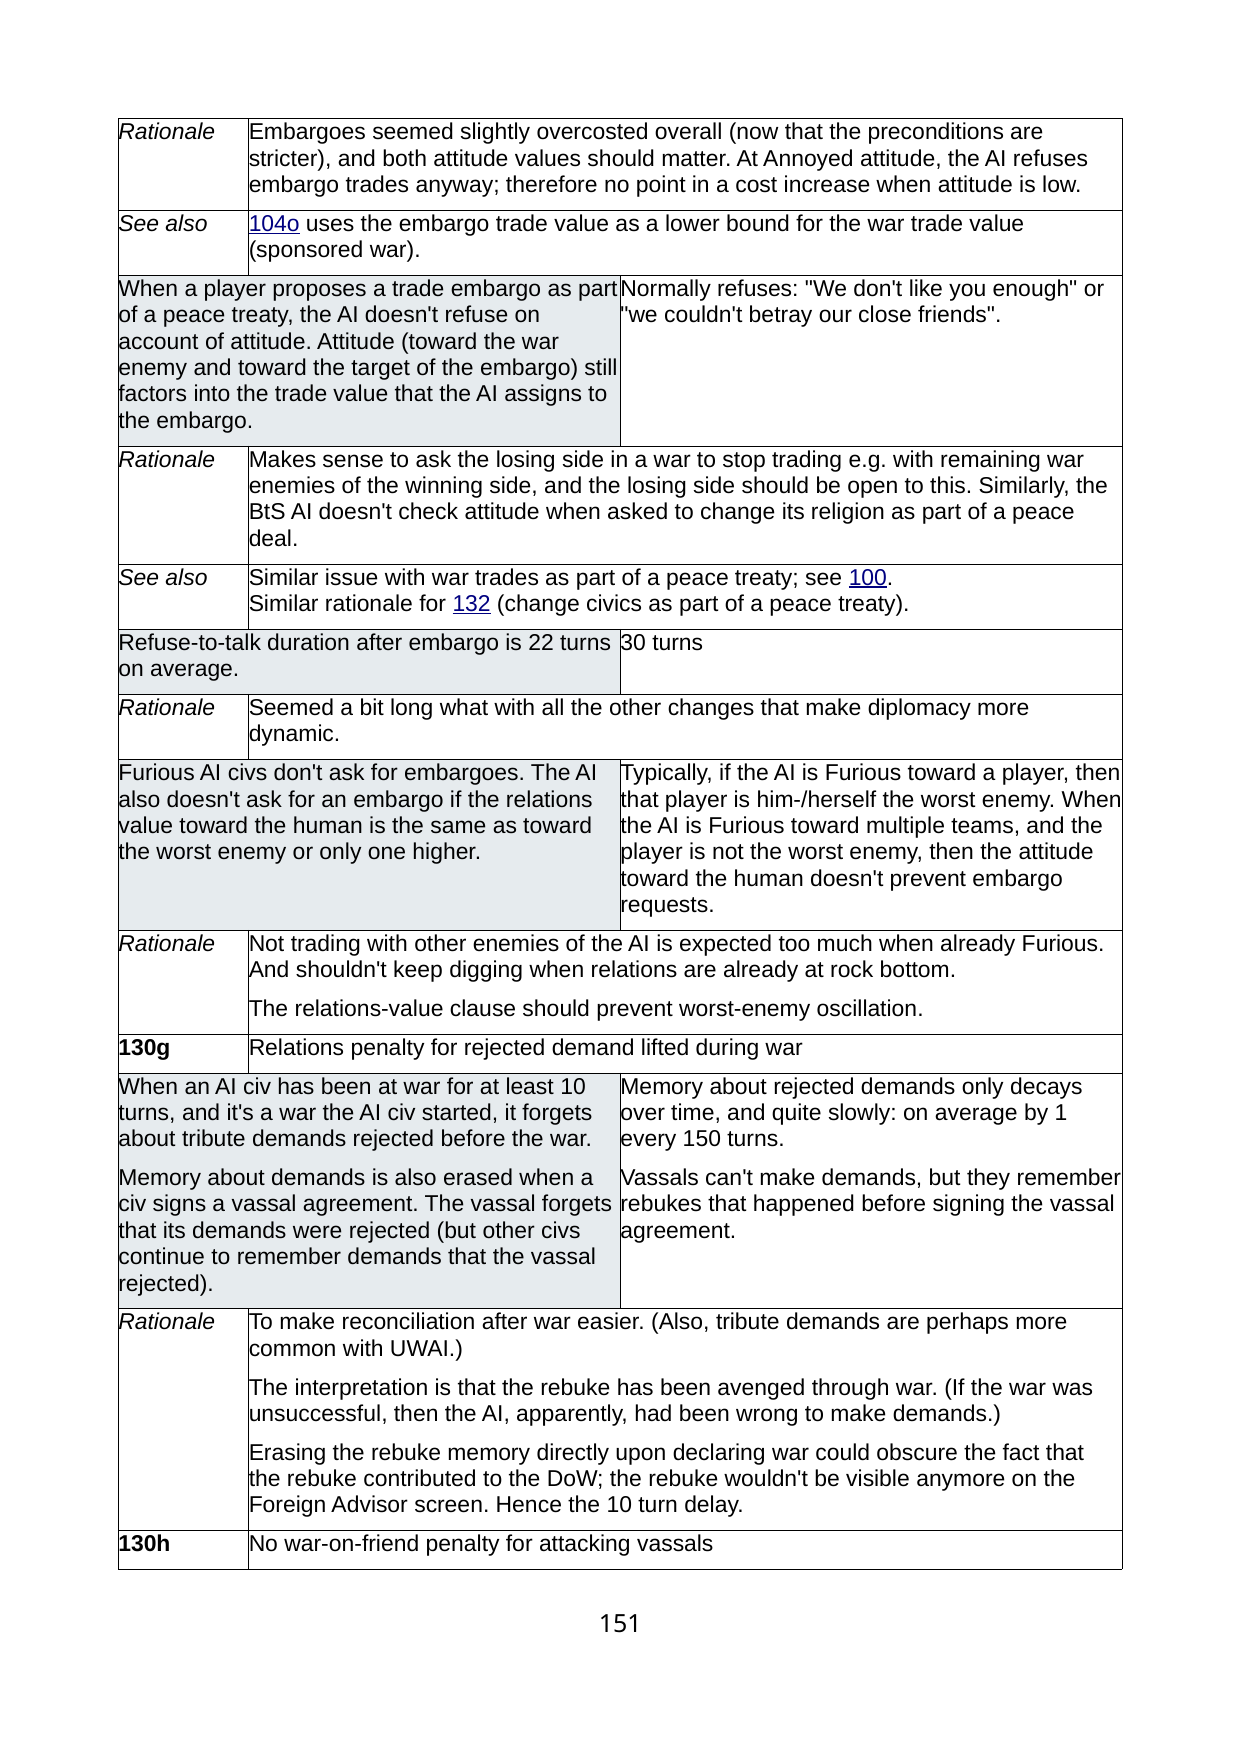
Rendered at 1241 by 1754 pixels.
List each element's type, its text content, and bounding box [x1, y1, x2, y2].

table_cell See also [119, 211, 248, 275]
table_cell Memory about rejected demands only decays over time, and quite slowly: on average by 1 every 150 turns. Vassals can't make demands, but they remember rebukes that happened before signing the vassal agreement. [621, 1074, 1122, 1308]
table_cell Embargoes seemed slightly overcosted overall (now that the preconditions are stricter), and both attitude values should matter. At Annoyed attitude, the AI refuses embargo trades anyway; therefore no point in a cost increase when attitude is low. [249, 119, 1122, 210]
table_cell To make reconciliation after war easier. (Also, tribute demands are perhaps more common with UWAI.) The interpretation is that the rebuke has been avenged through war. (If the war was unsuccessful, then the AI, apparently, had been wrong to make demands.) Erasing the rebuke memory directly upon declaring war could obscure the fact that the rebuke contributed to the DoW; the rebuke wouldn't be visible anymore on the Foreign Advisor screen. Hence the 10 turn delay. [249, 1309, 1122, 1530]
table_cell When a player proposes a trade embargo as part of a peace treaty, the AI doesn't refuse on account of attitude. Attitude (toward the war enemy and toward the target of the embargo) still factors into the trade value that the AI assigns to the embargo. [119, 276, 620, 446]
table_cell Rationale [119, 695, 248, 759]
table_cell Rationale [119, 119, 248, 210]
table_cell When an AI civ has been at war for at least 10 turns, and it's a war the AI civ started, it forgets about tribute demands rejected before the war. Memory about demands is also erased when a civ signs a vassal agreement. The vassal forgets that its demands were rejected (but other civs continue to remember demands that the vassal rejected). [119, 1074, 620, 1308]
table_cell Seemed a bit long what with all the other changes that make diplomacy more dynamic. [249, 695, 1122, 759]
table_cell Typically, if the AI is Furious toward a player, then that player is him-/herself the worst enemy. When the AI is Furious toward multiple teams, and the player is not the worst enemy, then the attitude toward the human doesn't prevent embargo requests. [621, 760, 1122, 930]
table_cell Similar issue with war trades as part of a peace treaty; see 100. Similar rationale for 132 (change civics as part of a peace treaty). [249, 565, 1122, 629]
table_cell 30 turns [621, 630, 1122, 694]
table_cell Rationale [119, 931, 248, 1034]
table_cell Rationale [119, 447, 248, 563]
table_cell No war-on-friend penalty for attacking vassals [249, 1531, 1122, 1569]
table_cell Not trading with other enemies of the AI is expected too much when already Furious. And shouldn't keep digging when relations are already at rock bottom. The relations-value clause should prevent worst-enemy oscillation. [249, 931, 1122, 1034]
table_cell See also [119, 565, 248, 629]
table_cell Makes sense to ask the losing side in a war to stop trading e.g. with remaining war enemies of the winning side, and the losing side should be open to this. Similarly, the BtS AI doesn't check attitude when asked to change its religion as part of a peace deal. [249, 447, 1122, 563]
table_cell Furious AI civs don't ask for embargoes. The AI also doesn't ask for an embargo if the relations value toward the human is the same as toward the worst enemy or only one higher. [119, 760, 620, 930]
table_cell Normally refuses: "We don't like you enough" or "we couldn't betray our close friends". [621, 276, 1122, 446]
table_cell 130g [119, 1035, 248, 1072]
table_cell Refuse-to-talk duration after embargo is 22 turns on average. [119, 630, 620, 694]
table_cell Rationale [119, 1309, 248, 1530]
table_cell 104o uses the embargo trade value as a lower bound for the war trade value (sponsored war). [249, 211, 1122, 275]
table_cell 130h [119, 1531, 248, 1569]
table_cell Relations penalty for rejected demand lifted during war [249, 1035, 1122, 1072]
